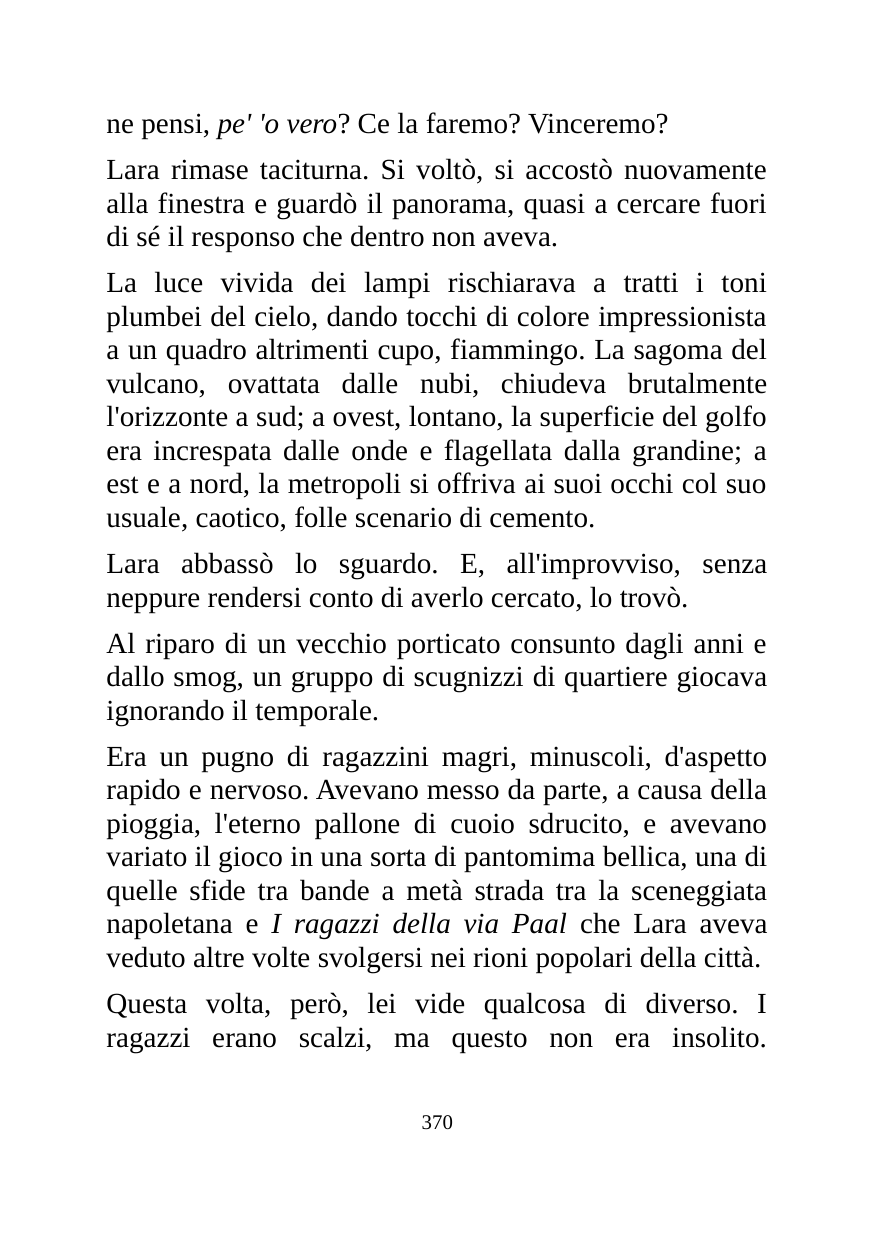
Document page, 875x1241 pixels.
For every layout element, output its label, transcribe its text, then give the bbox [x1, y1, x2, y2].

text ne pensi, pe' 'o vero? Ce la faremo? Vinceremo? [106, 106, 768, 140]
text Al riparo di un vecchio porticato consunto dagli anni e dallo smog, un gruppo di scugnizzi di quartiere giocava ignorando il temporale. [106, 626, 768, 726]
text Era un pugno di ragazzini magri, minuscoli, d'aspetto rapido e nervoso. Avevano messo da parte, a causa della pioggia, l'eterno pallone di cuoio sdrucito, e avevano variato il gioco in una sorta di pantomima bellica, una di quelle sfide tra bande a metà strada tra la sceneggiata napoletana e I ragazzi della via Paal che Lara aveva veduto altre volte svolgersi nei rioni popolari della città. [106, 739, 768, 974]
text Lara abbassò lo sguardo. E, all'improvviso, senza neppure rendersi conto di averlo cercato, lo trovò. [106, 546, 768, 613]
text Lara rimase taciturna. Si voltò, si accostò nuovamente alla finestra e guardò il panorama, quasi a cercare fuori di sé il responso che dentro non aveva. [106, 152, 768, 253]
text La luce vivida dei lampi rischiarava a tratti i toni plumbei del cielo, dando tocchi di colore impressionista a un quadro altrimenti cupo, fiammingo. La sagoma del vulcano, ovattata dalle nubi, chiudeva brutalmente l'orizzonte a sud; a ovest, lontano, la superficie del golfo era increspata dalle onde e flagellata dalla grandine; a est e a nord, la metropoli si offriva ai suoi occhi col suo usuale, caotico, folle scenario di cemento. [106, 265, 768, 534]
text Questa volta, però, lei vide qualcosa di diverso. I ragazzi erano scalzi, ma questo non era insolito. [106, 986, 768, 1053]
